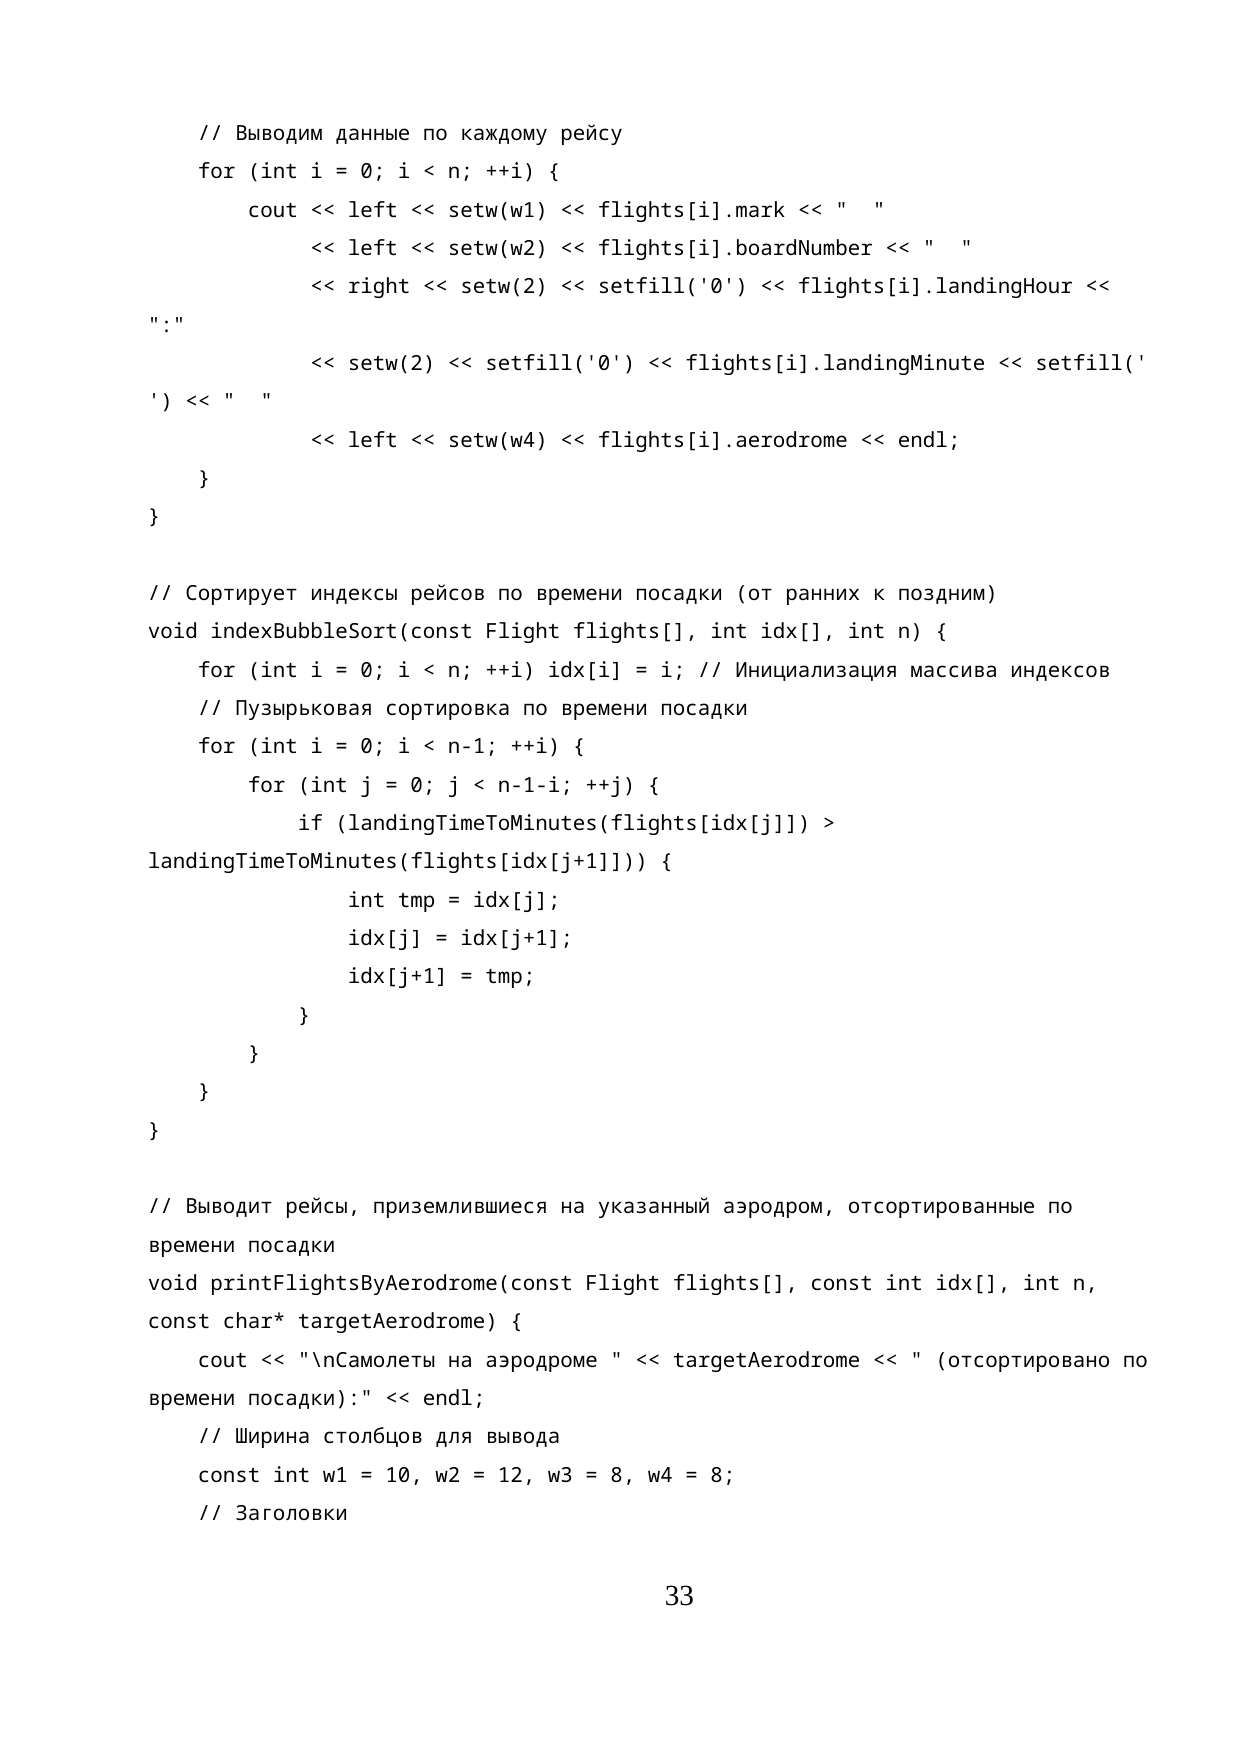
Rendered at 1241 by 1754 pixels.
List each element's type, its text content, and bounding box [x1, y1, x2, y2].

text cout << left << setw(w1) << flights[i].mark << " " [148, 195, 1152, 223]
text << setw(2) << setfill('0') << flights[i].landingMinute << setfill(' ') << " " [148, 348, 1152, 415]
text for (int j = 0; j < n-1-i; ++j) { [148, 770, 1152, 798]
text void indexBubbleSort(const Flight flights[], int idx[], int n) { [148, 616, 1152, 645]
text void printFlightsByAerodrome(const Flight flights[], const int idx[], int n, const char* targetAerodrome) { [148, 1268, 1152, 1335]
text // Пузырьковая сортировка по времени посадки [148, 693, 1152, 722]
text for (int i = 0; i < n-1; ++i) { [148, 731, 1152, 760]
text } [148, 501, 1152, 530]
text idx[j+1] = tmp; [148, 961, 1152, 990]
text for (int i = 0; i < n; ++i) idx[i] = i; // Инициализация массива индексов [148, 655, 1152, 683]
text // Заголовки [148, 1498, 1152, 1527]
text if (landingTimeToMinutes(flights[idx[j]]) > landingTimeToMinutes(flights[idx[j+1]])) { [148, 808, 1152, 875]
text } [148, 1076, 1152, 1105]
text idx[j] = idx[j+1]; [148, 923, 1152, 952]
text const int w1 = 10, w2 = 12, w3 = 8, w4 = 8; [148, 1460, 1152, 1488]
text << left << setw(w4) << flights[i].aerodrome << endl; [148, 425, 1152, 453]
text << right << setw(2) << setfill('0') << flights[i].landingHour << ":" [148, 271, 1152, 338]
text } [148, 1038, 1152, 1067]
text for (int i = 0; i < n; ++i) { [148, 156, 1152, 185]
text // Выводим данные по каждому рейсу [148, 118, 1152, 147]
text // Сортирует индексы рейсов по времени посадки (от ранних к поздним) [148, 578, 1152, 607]
text } [148, 1115, 1152, 1143]
text << left << setw(w2) << flights[i].boardNumber << " " [148, 233, 1152, 262]
text int tmp = idx[j]; [148, 885, 1152, 913]
text // Выводит рейсы, приземлившиеся на указанный аэродром, отсортированные по времени посадки [148, 1191, 1152, 1258]
text } [148, 1000, 1152, 1028]
text } [148, 463, 1152, 492]
text cout << "\nСамолеты на аэродроме " << targetAerodrome << " (отсортировано по времени посадки):" << endl; [148, 1345, 1152, 1412]
text // Ширина столбцов для вывода [148, 1421, 1152, 1450]
